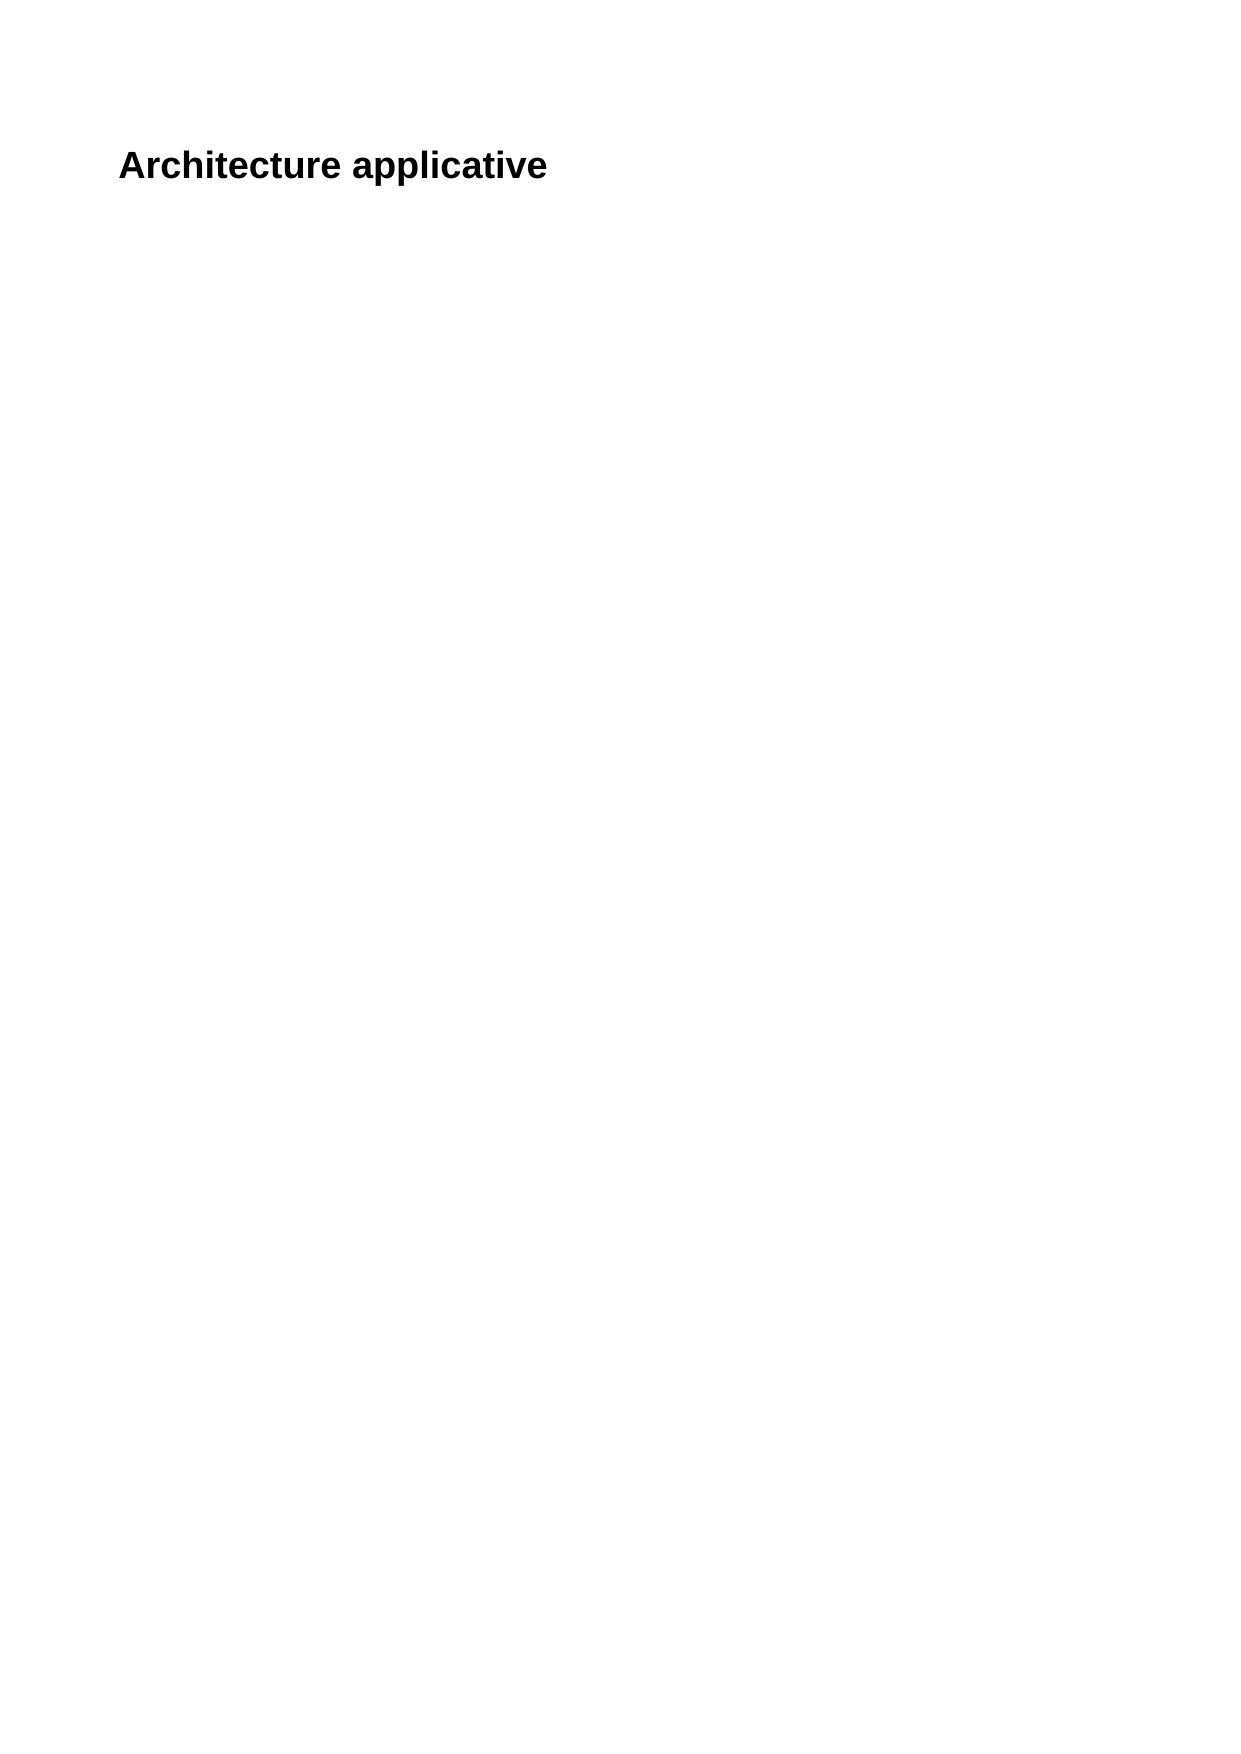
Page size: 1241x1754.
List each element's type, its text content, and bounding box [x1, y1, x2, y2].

subtitle Architecture applicative [118, 143, 1122, 187]
